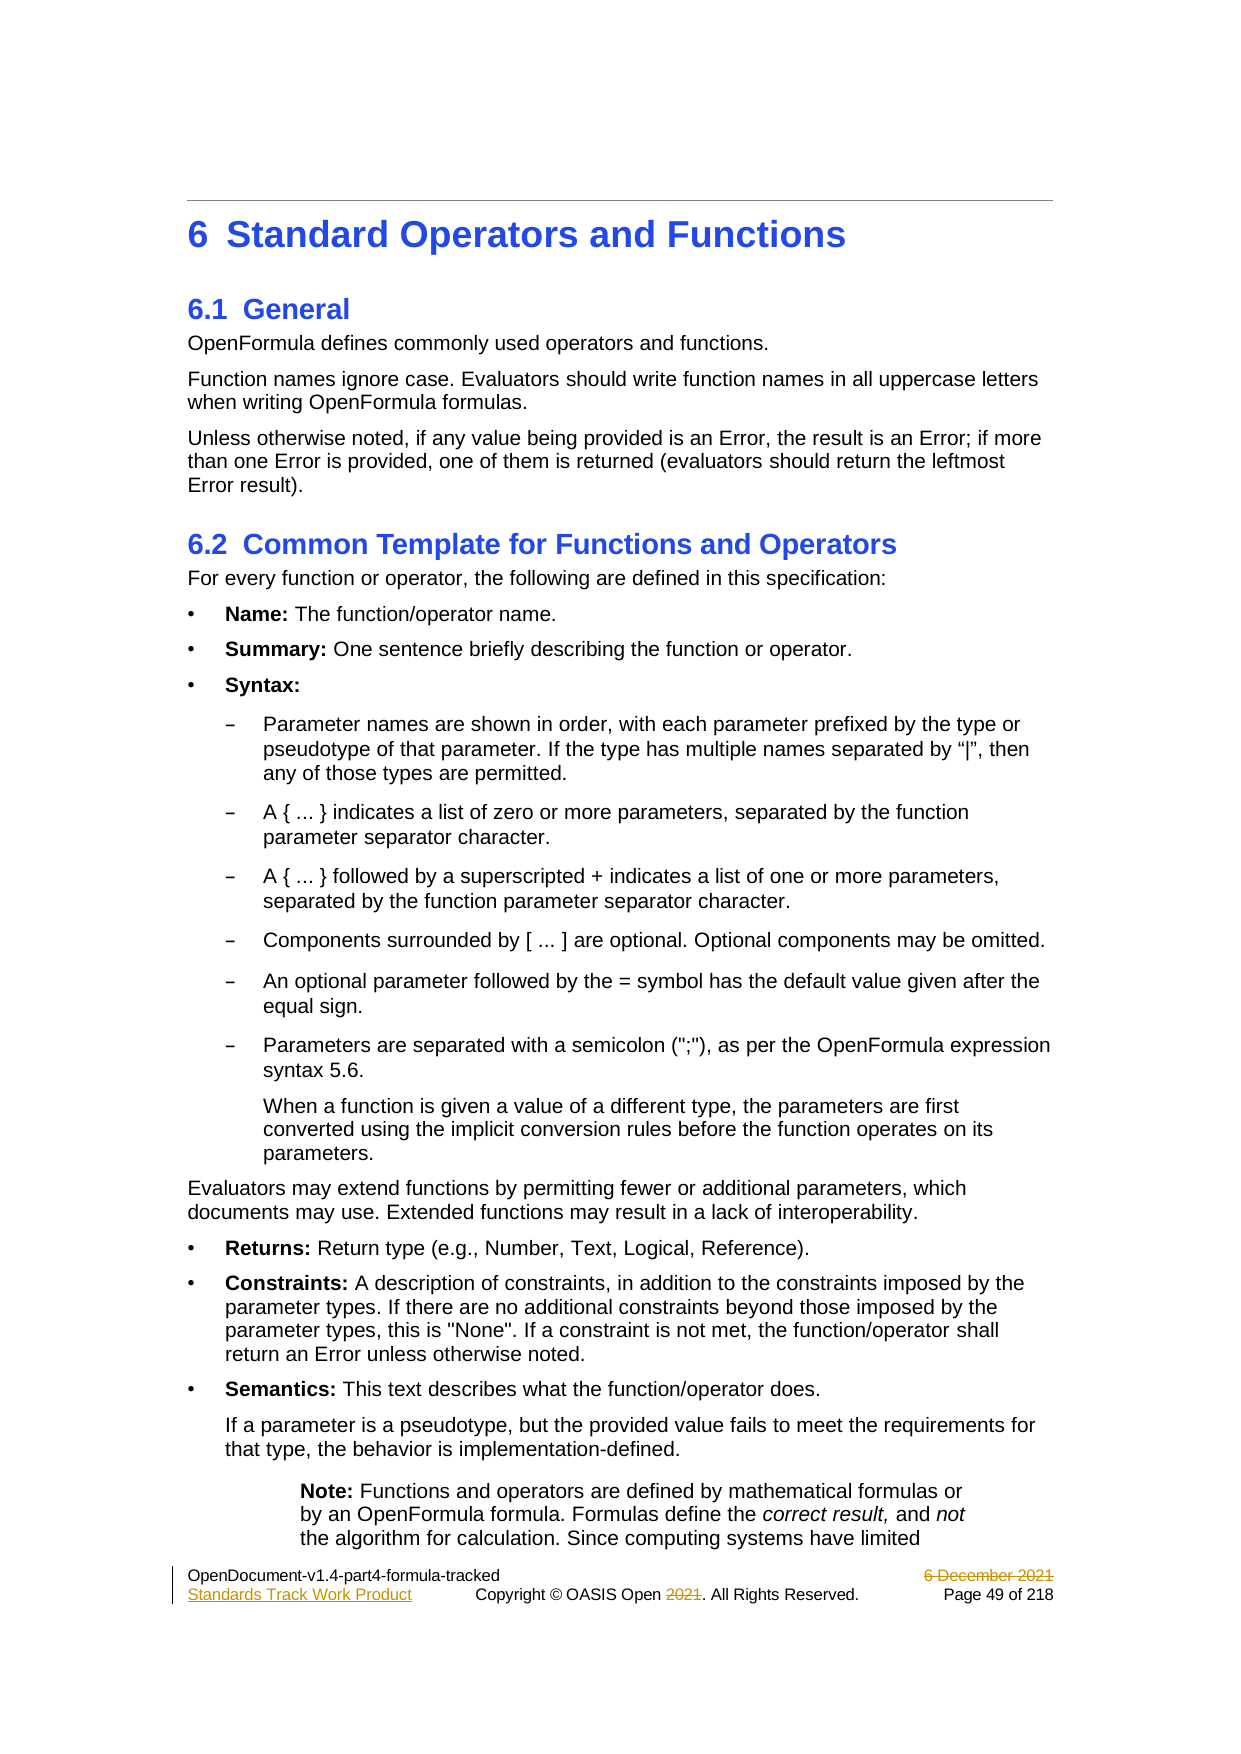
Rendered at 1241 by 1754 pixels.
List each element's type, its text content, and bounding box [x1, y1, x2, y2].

text OpenFormula defines commonly used operators and functions. [187, 332, 1053, 355]
subtitle General [187, 293, 1053, 326]
list A { ... } followed by a superscripted + indicates a list of one or more parameters, separated by the function parameter separator character. [225, 861, 1053, 913]
list Constraints: A description of constraints, in addition to the constraints imposed by the parameter types. If there are no additional constraints beyond those imposed by the parameter types, this is "None". If a constraint is not met, the function/operator shall return an Error unless otherwise noted. [187, 1272, 1053, 1366]
list Components surrounded by [ ... ] are optional. Optional components may be omitted. [225, 925, 1053, 954]
list Note: Functions and operators are defined by mathematical formulas or by an OpenFormula formula. Formulas define the correct result, and not the algorithm for calculation. Since computing systems have limited [262, 1479, 978, 1550]
text Function names ignore case. Evaluators should write function names in all uppercase letters when writing OpenFormula formulas. [187, 367, 1053, 414]
list Summary: One sentence briefly describing the function or operator. [187, 638, 1053, 661]
list An optional parameter followed by the = symbol has the default value given after the equal sign. [225, 966, 1053, 1018]
text Unless otherwise noted, if any value being provided is an Error, the result is an Error; if more than one Error is provided, one of them is returned (evaluators should return the leftmost Error result). [187, 426, 1053, 497]
list A { ... } indicates a list of zero or more parameters, separated by the function parameter separator character. [225, 797, 1053, 849]
subtitle Standard Operators and Functions [187, 201, 1053, 256]
list When a function is given a value of a different type, the parameters are first converted using the implicit conversion rules before the function operates on its parameters. [225, 1094, 1053, 1165]
text For every function or operator, the following are defined in this specification: [187, 567, 1053, 590]
list Name: The function/operator name. [187, 602, 1053, 626]
subtitle Common Template for Functions and Operators [187, 528, 1053, 561]
list Semantics: This text describes what the function/operator does. [187, 1378, 1053, 1401]
list Syntax: [187, 673, 1053, 697]
list Parameter names are shown in order, with each parameter prefixed by the type or pseudotype of that parameter. If the type has multiple names separated by “|”, then any of those types are permitted. [225, 709, 1053, 785]
list If a parameter is a pseudotype, but the provided value fails to meet the requirements for that type, the behavior is implementation-defined. [187, 1413, 1053, 1461]
list Parameters are separated with a semicolon (";"), as per the OpenFormula expression syntax 5.6. [225, 1030, 1053, 1082]
text Evaluators may extend functions by permitting fewer or additional parameters, which documents may use. Extended functions may result in a lack of interoperability. [187, 1177, 1053, 1224]
list Returns: Return type (e.g., Number, Text, Logical, Reference). [187, 1236, 1053, 1259]
